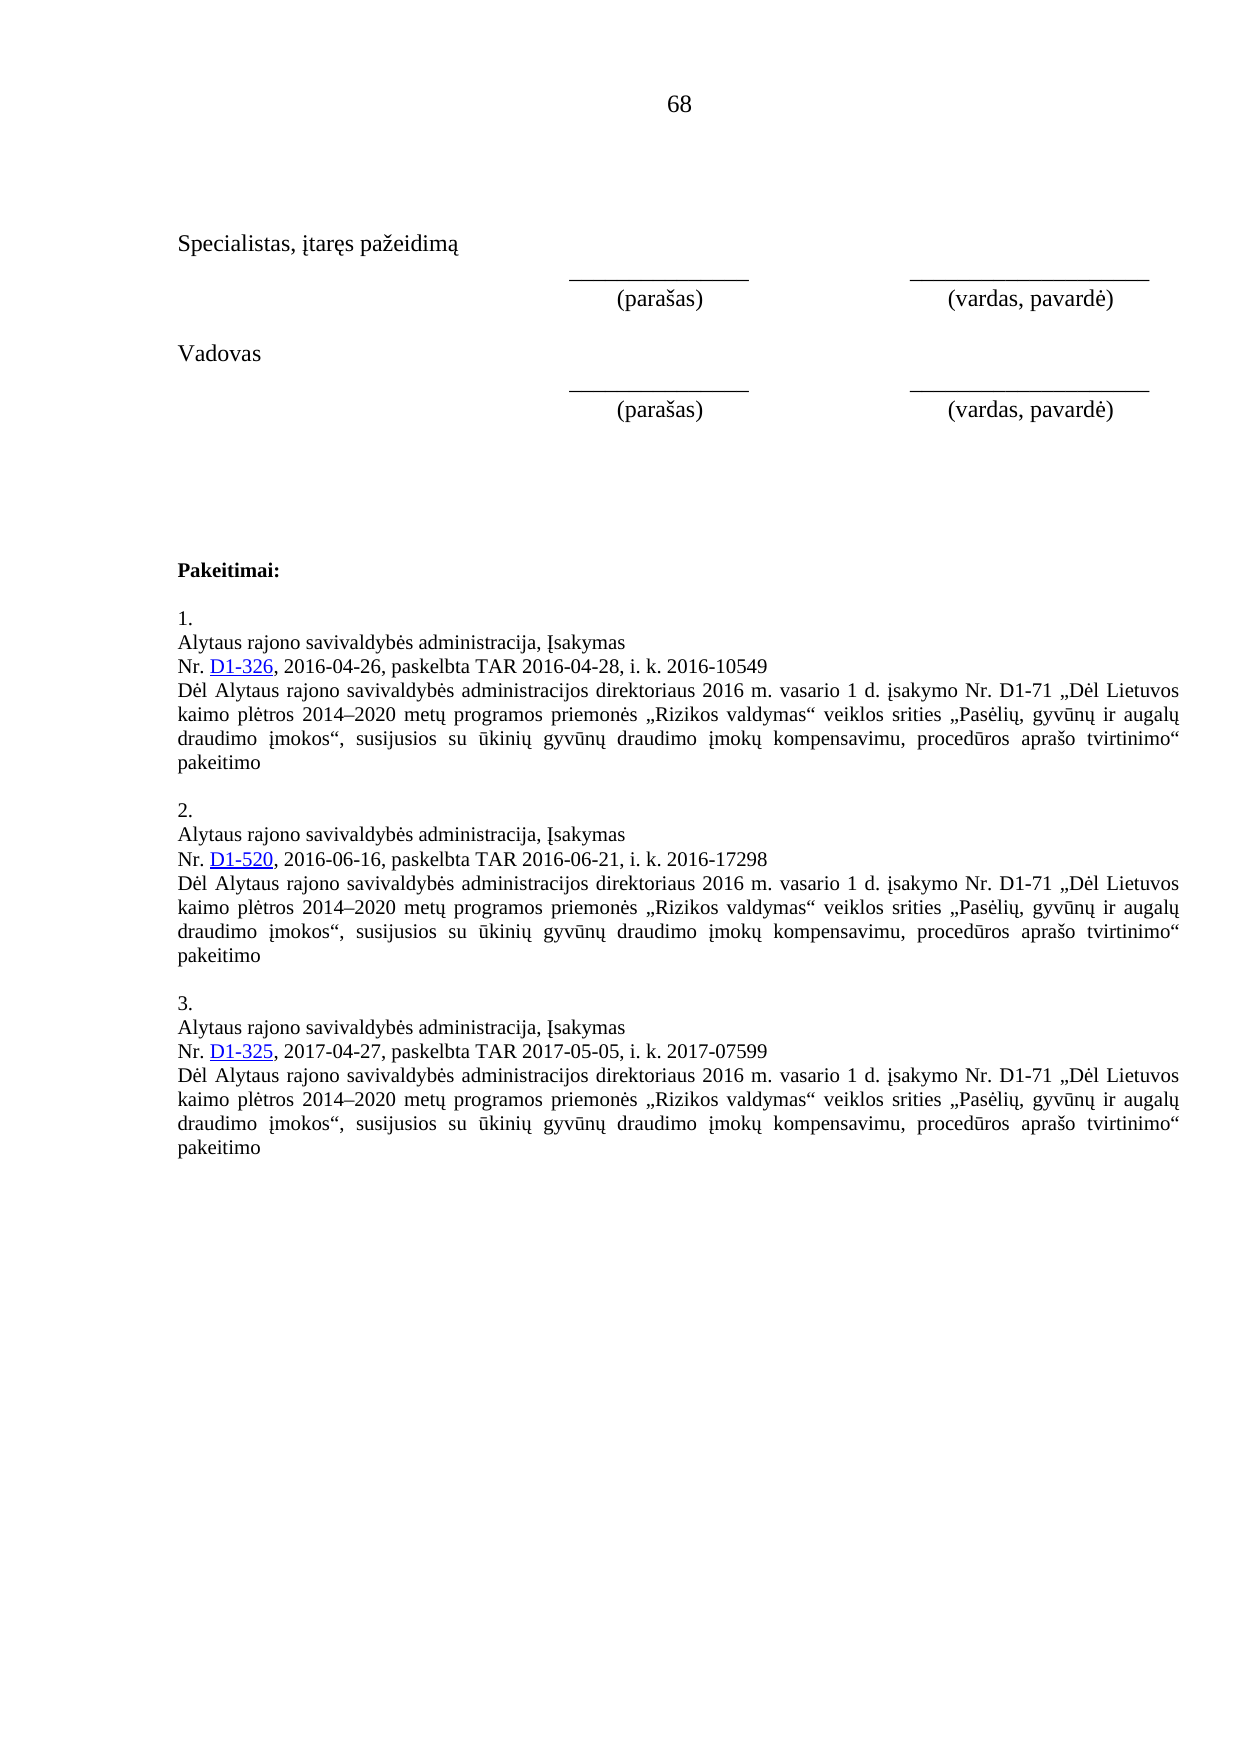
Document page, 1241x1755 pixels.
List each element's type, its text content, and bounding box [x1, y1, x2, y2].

text Specialistas, įtaręs pažeidimą [177, 229, 1181, 257]
text 2. [177, 798, 1181, 822]
text (parašas) (vardas, pavardė) [177, 394, 1181, 422]
text Nr. D1-326, 2016-04-26, paskelbta TAR 2016-04-28, i. k. 2016-10549 [177, 654, 1181, 678]
text 1. [177, 606, 1181, 630]
text 3. [177, 991, 1181, 1015]
text Nr. D1-325, 2017-04-27, paskelbta TAR 2017-05-05, i. k. 2017-07599 [177, 1039, 1181, 1063]
text Dėl Alytaus rajono savivaldybės administracijos direktoriaus 2016 m. vasario 1 d. įsakymo Nr. D1-71 „Dėl Lietuvos kaimo plėtros 2014–2020 metų programos priemonės „Rizikos valdymas“ veiklos srities „Pasėlių, gyvūnų ir augalų draudimo įmokos“, susijusios su ūkinių gyvūnų draudimo įmokų kompensavimu, procedūros aprašo tvirtinimo“ pakeitimo [177, 871, 1181, 967]
text Vadovas [177, 339, 1181, 367]
text Alytaus rajono savivaldybės administracija, Įsakymas [177, 630, 1181, 654]
text Dėl Alytaus rajono savivaldybės administracijos direktoriaus 2016 m. vasario 1 d. įsakymo Nr. D1-71 „Dėl Lietuvos kaimo plėtros 2014–2020 metų programos priemonės „Rizikos valdymas“ veiklos srities „Pasėlių, gyvūnų ir augalų draudimo įmokos“, susijusios su ūkinių gyvūnų draudimo įmokų kompensavimu, procedūros aprašo tvirtinimo“ pakeitimo [177, 1063, 1181, 1159]
text _______________ ____________________ [177, 257, 1181, 284]
text Alytaus rajono savivaldybės administracija, Įsakymas [177, 1015, 1181, 1039]
text _______________ ____________________ [177, 367, 1181, 394]
text Alytaus rajono savivaldybės administracija, Įsakymas [177, 822, 1181, 846]
text Nr. D1-520, 2016-06-16, paskelbta TAR 2016-06-21, i. k. 2016-17298 [177, 846, 1181, 871]
text (parašas) (vardas, pavardė) [177, 284, 1181, 312]
text Pakeitimai: [177, 558, 1181, 582]
text Dėl Alytaus rajono savivaldybės administracijos direktoriaus 2016 m. vasario 1 d. įsakymo Nr. D1-71 „Dėl Lietuvos kaimo plėtros 2014–2020 metų programos priemonės „Rizikos valdymas“ veiklos srities „Pasėlių, gyvūnų ir augalų draudimo įmokos“, susijusios su ūkinių gyvūnų draudimo įmokų kompensavimu, procedūros aprašo tvirtinimo“ pakeitimo [177, 678, 1181, 774]
